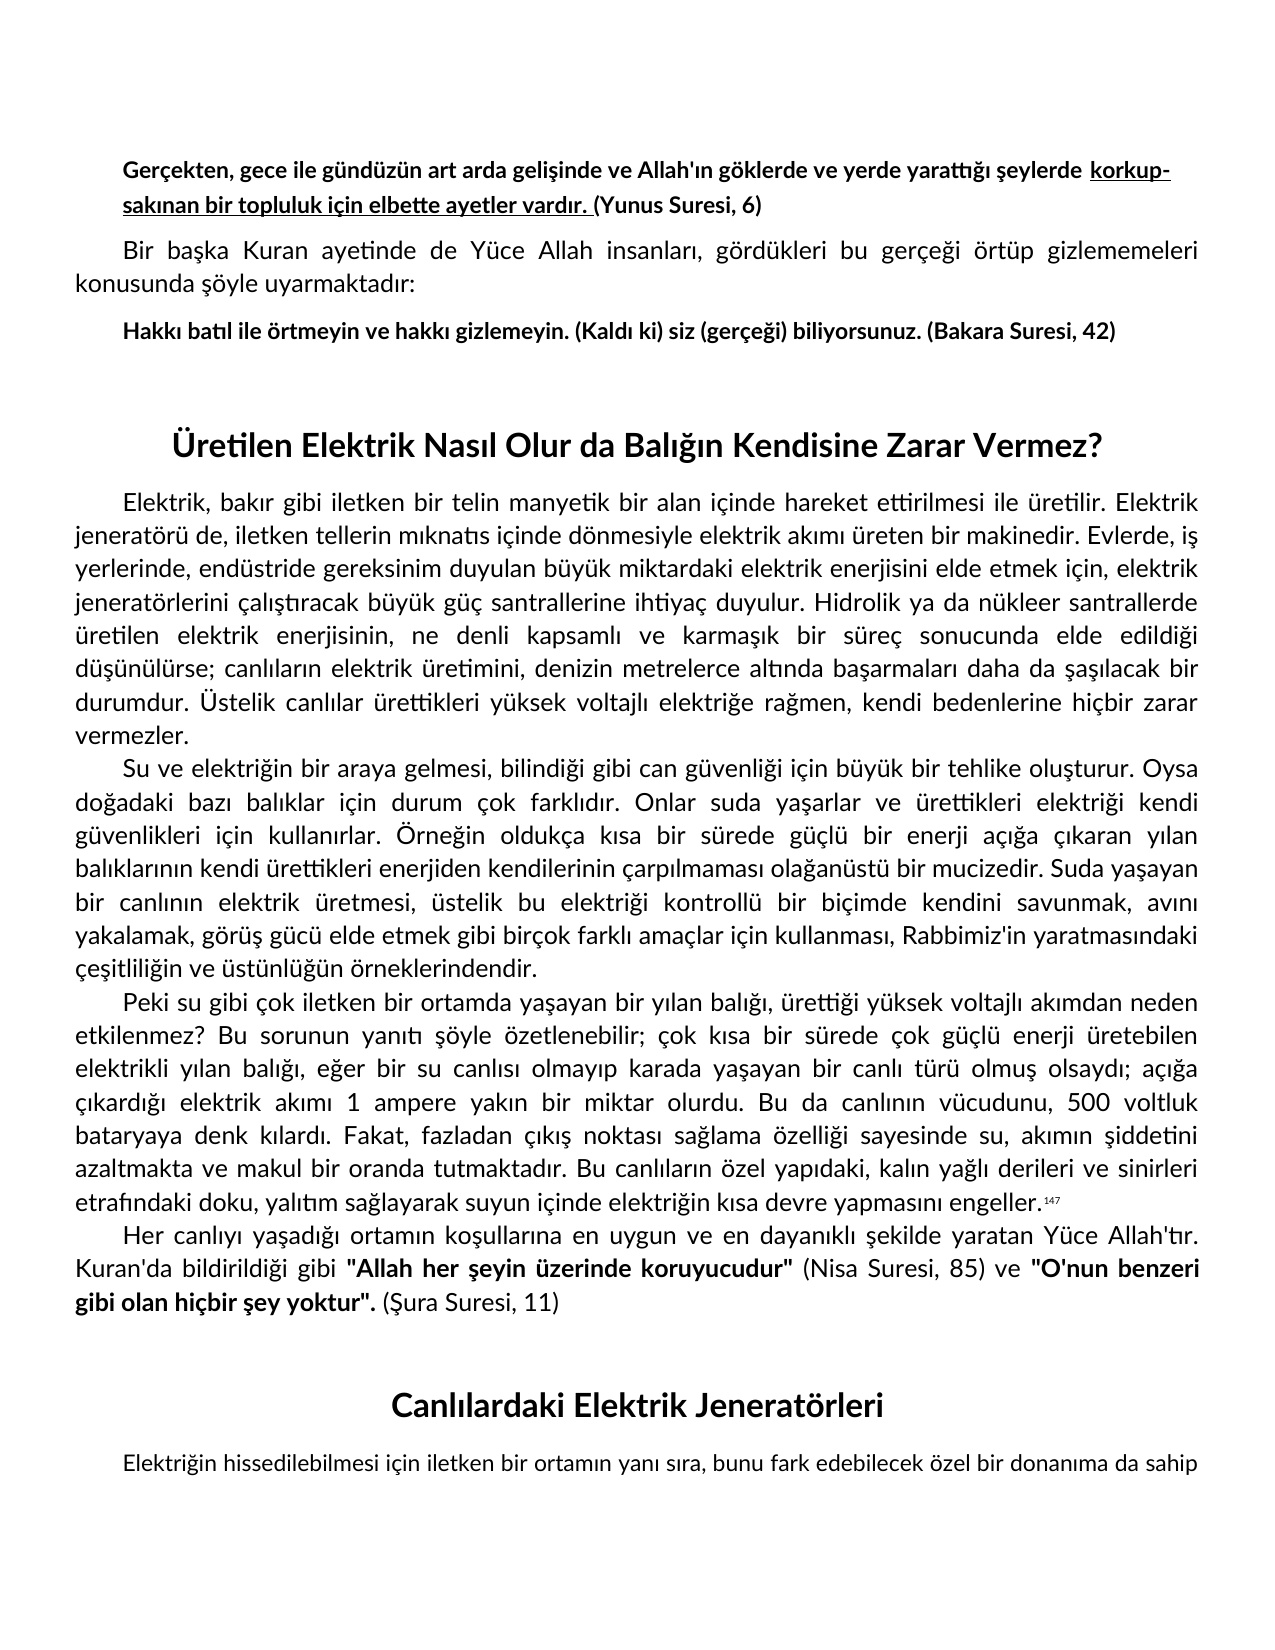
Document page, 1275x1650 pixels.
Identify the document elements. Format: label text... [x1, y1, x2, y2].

text Gerçekten, gece ile gündüzün art arda gelişinde ve Allah'ın göklerde ve yerde yarattığı şeylerde korkup-sakınan bir topluluk için elbette ayetler vardır. (Yunus Suresi, 6) [122, 150, 1171, 221]
text Bir başka Kuran ayetinde de Yüce Allah insanları, gördükleri bu gerçeği örtüp gizlememeleri konusunda şöyle uyarmaktadır: [75, 233, 1200, 299]
text Hakkı batıl ile örtmeyin ve hakkı gizlemeyin. (Kaldı ki) siz (gerçeği) biliyorsunuz. (Bakara Suresi, 42) [122, 311, 1171, 346]
text Üretilen Elektrik Nasıl Olur da Balığın Kendisine Zarar Vermez? [75, 421, 1200, 467]
text Elektriğin hissedilebilmesi için iletken bir ortamın yanı sıra, bunu fark edebilecek özel bir donanıma da sahip [75, 1444, 1200, 1478]
text Elektrik, bakır gibi iletken bir telin manyetik bir alan içinde hareket ettirilmesi ile üretilir. Elektrik jeneratörü de, iletken tellerin mıknatıs içinde dönmesiyle elektrik akımı üreten bir makinedir. Evlerde, iş yerlerinde, endüstride gereksinim duyulan büyük miktardaki elektrik enerjisini elde etmek için, elektrik jeneratörlerini çalıştıracak büyük güç santrallerine ihtiyaç duyulur. Hidrolik ya da nükleer santrallerde üretilen elektrik enerjisinin, ne denli kapsamlı ve karmaşık bir süreç sonucunda elde edildiği düşünülürse; canlıların elektrik üretimini, denizin metrelerce altında başarmaları daha da şaşılacak bir durumdur. Üstelik canlılar ürettikleri yüksek voltajlı elektriğe rağmen, kendi bedenlerine hiçbir zarar vermezler. [75, 484, 1200, 751]
text Su ve elektriğin bir araya gelmesi, bilindiği gibi can güvenliği için büyük bir tehlike oluşturur. Oysa doğadaki bazı balıklar için durum çok farklıdır. Onlar suda yaşarlar ve ürettikleri elektriği kendi güvenlikleri için kullanırlar. Örneğin oldukça kısa bir sürede güçlü bir enerji açığa çıkaran yılan balıklarının kendi ürettikleri enerjiden kendilerinin çarpılmaması olağanüstü bir mucizedir. Suda yaşayan bir canlının elektrik üretmesi, üstelik bu elektriği kontrollü bir biçimde kendini savunmak, avını yakalamak, görüş gücü elde etmek gibi birçok farklı amaçlar için kullanması, Rabbimiz'in yaratmasındaki çeşitliliğin ve üstünlüğün örneklerindendir. [75, 751, 1200, 984]
text Peki su gibi çok iletken bir ortamda yaşayan bir yılan balığı, ürettiği yüksek voltajlı akımdan neden etkilenmez? Bu sorunun yanıtı şöyle özetlenebilir; çok kısa bir sürede çok güçlü enerji üretebilen elektrikli yılan balığı, eğer bir su canlısı olmayıp karada yaşayan bir canlı türü olmuş olsaydı; açığa çıkardığı elektrik akımı 1 ampere yakın bir miktar olurdu. Bu da canlının vücudunu, 500 voltluk bataryaya denk kılardı. Fakat, fazladan çıkış noktası sağlama özelliği sayesinde su, akımın şiddetini azaltmakta ve makul bir oranda tutmaktadır. Bu canlıların özel yapıdaki, kalın yağlı derileri ve sinirleri etrafındaki doku, yalıtım sağlayarak suyun içinde elektriğin kısa devre yapmasını engeller.147 [75, 984, 1200, 1218]
text Canlılardaki Elektrik Jeneratörleri [75, 1381, 1200, 1427]
text Her canlıyı yaşadığı ortamın koşullarına en uygun ve en dayanıklı şekilde yaratan Yüce Allah'tır. Kuran'da bildirildiği gibi "Allah her şeyin üzerinde koruyucudur" (Nisa Suresi, 85) ve "O'nun benzeri gibi olan hiçbir şey yoktur". (Şura Suresi, 11) [75, 1218, 1200, 1318]
